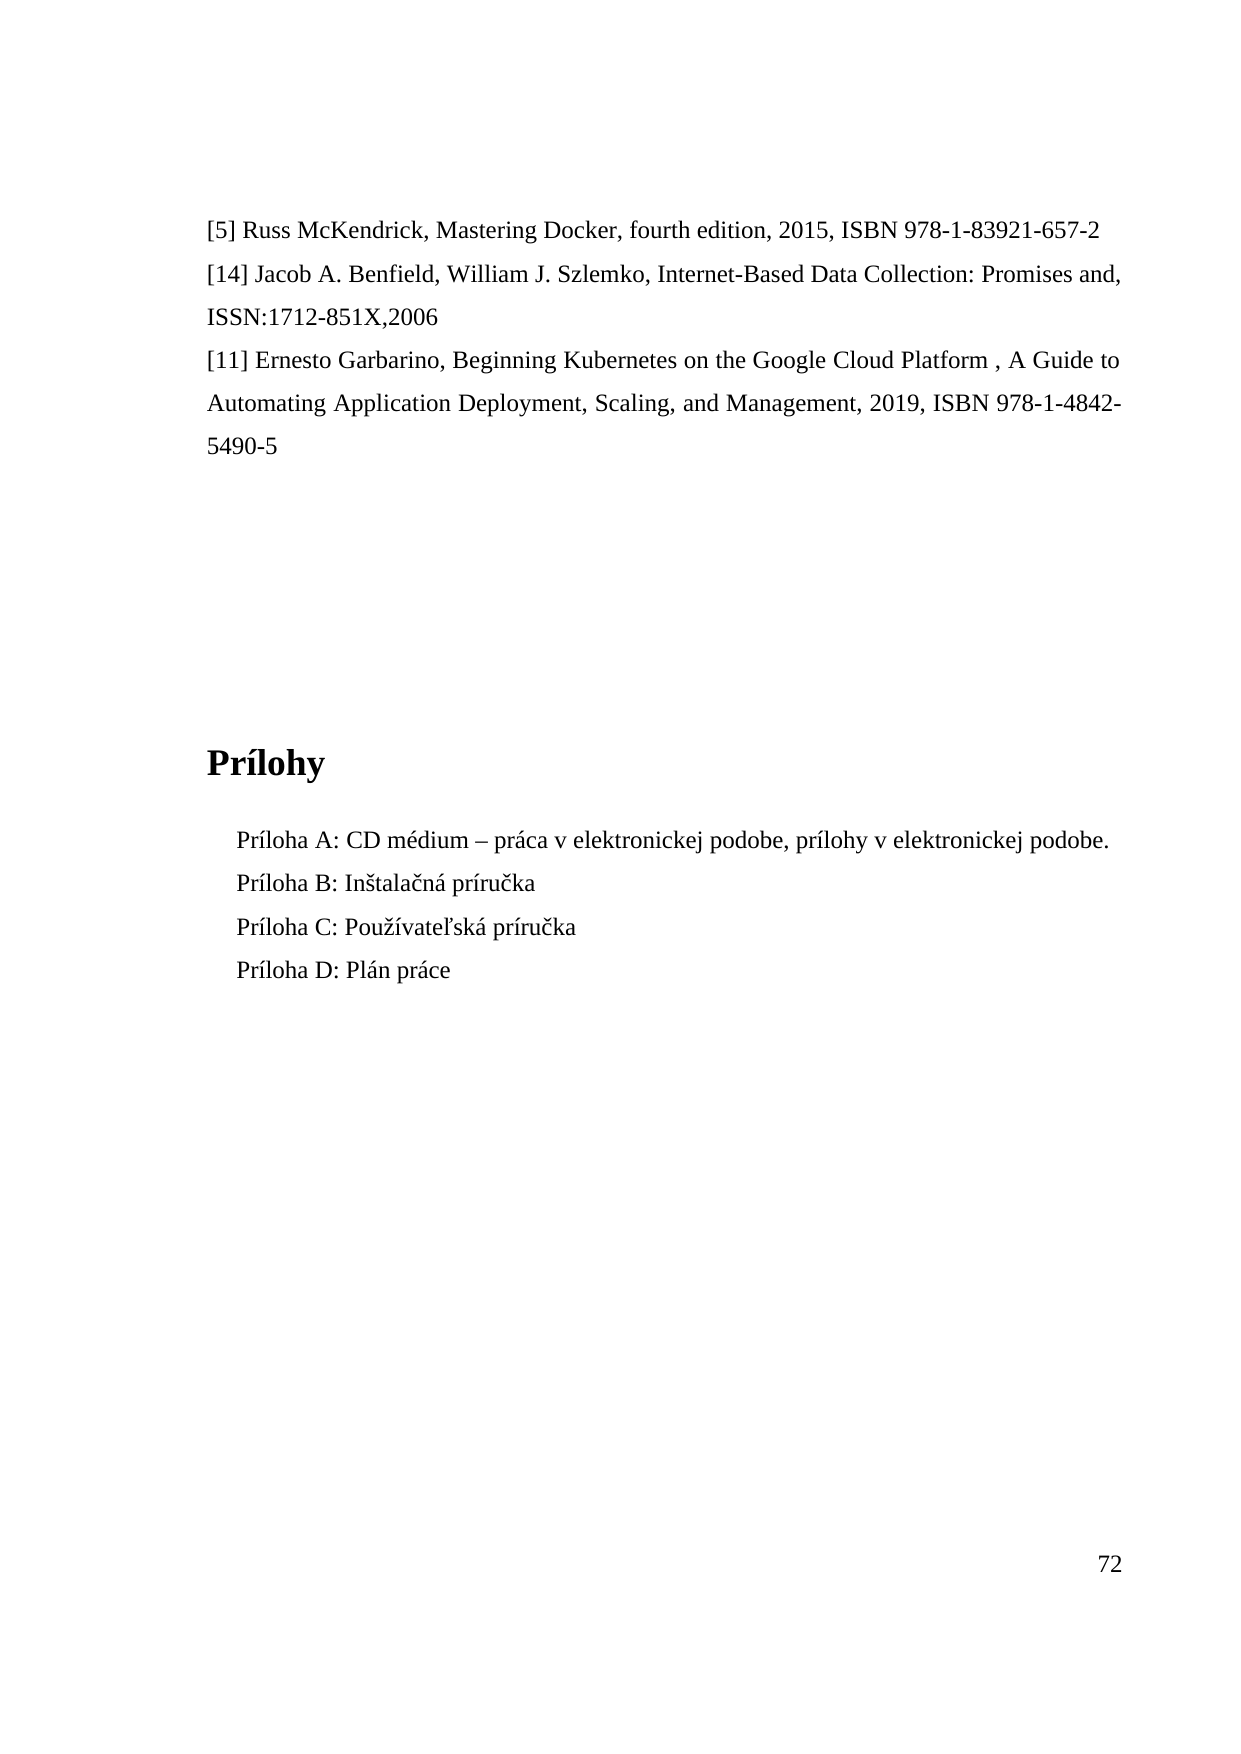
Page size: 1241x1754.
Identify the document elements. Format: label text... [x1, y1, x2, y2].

subtitle Prílohy [207, 740, 1122, 783]
text [14] Jacob A. Benfield, William J. Szlemko, Internet-Based Data Collection: Promises and, ISSN:1712-851X,2006 [207, 259, 1122, 331]
text Príloha A: CD médium – práca v elektronickej podobe, prílohy v elektronickej podobe. [207, 825, 1122, 854]
text [11] Ernesto Garbarino, Beginning Kubernetes on the Google Cloud Platform , A Guide to Automating Application Deployment, Scaling, and Management, 2019, ISBN 978-1-4842-5490-5 [207, 345, 1122, 460]
text Príloha C: Používateľská príručka [207, 912, 1122, 940]
text [5] Russ McKendrick, Mastering Docker, fourth edition, 2015, ISBN 978-1-83921-657-2 [207, 216, 1122, 244]
text Príloha B: Inštalačná príručka [207, 868, 1122, 897]
text Príloha D: Plán práce [207, 955, 1122, 983]
